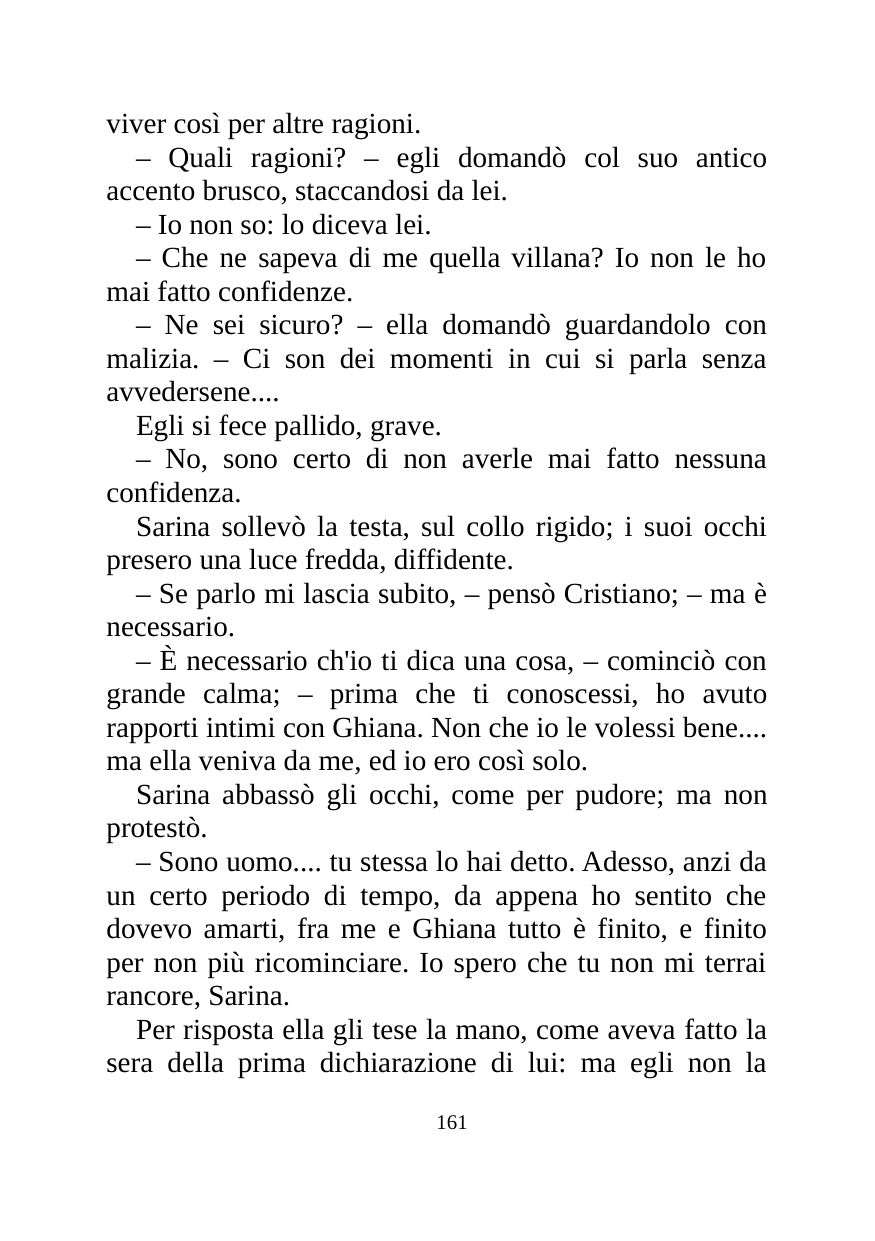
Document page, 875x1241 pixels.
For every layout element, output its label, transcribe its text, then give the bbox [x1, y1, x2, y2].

text – Io non so: lo diceva lei. [106, 207, 768, 240]
text – Ne sei sicuro? – ella domandò guardandolo con malizia. – Ci son dei momenti in cui si parla senza avvedersene.... [106, 307, 768, 408]
text Sarina sollevò la testa, sul collo rigido; i suoi occhi presero una luce fredda, diffidente. [106, 509, 768, 576]
text – No, sono certo di non averle mai fatto nessuna confidenza. [106, 442, 768, 509]
text – Se parlo mi lascia subito, – pensò Cristiano; – ma è necessario. [106, 576, 768, 643]
text – Quali ragioni? – egli domandò col suo antico accento brusco, staccandosi da lei. [106, 140, 768, 207]
text viver così per altre ragioni. [106, 106, 768, 140]
text – È necessario ch'io ti dica una cosa, – cominciò con grande calma; – prima che ti conoscessi, ho avuto rapporti intimi con Ghiana. Non che io le volessi bene.... ma ella veniva da me, ed io ero così solo. [106, 643, 768, 777]
text – Sono uomo.... tu stessa lo hai detto. Adesso, anzi da un certo periodo di tempo, da appena ho sentito che dovevo amarti, fra me e Ghiana tutto è finito, e finito per non più ricominciare. Io spero che tu non mi terrai rancore, Sarina. [106, 844, 768, 1012]
text – Che ne sapeva di me quella villana? Io non le ho mai fatto confidenze. [106, 240, 768, 307]
text Egli si fece pallido, grave. [106, 408, 768, 442]
text Sarina abbassò gli occhi, come per pudore; ma non protestò. [106, 777, 768, 844]
text Per risposta ella gli tese la mano, come aveva fatto la sera della prima dichiarazione di lui: ma egli non la [106, 1012, 768, 1079]
